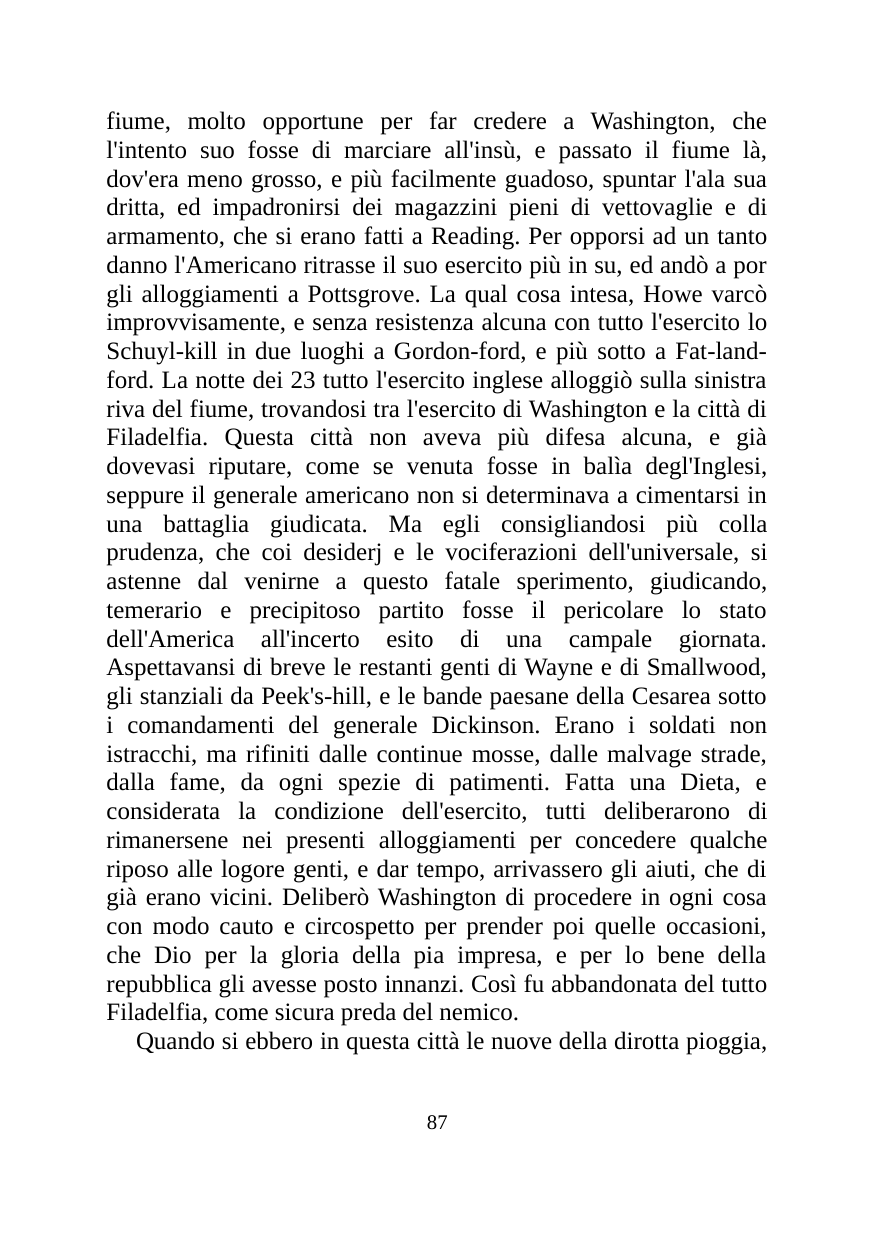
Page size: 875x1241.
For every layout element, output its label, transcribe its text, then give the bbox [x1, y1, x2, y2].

text Quando si ebbero in questa città le nuove della dirotta pioggia, [106, 1026, 768, 1055]
text fiume, molto opportune per far credere a Washington, che l'intento suo fosse di marciare all'insù, e passato il fiume là, dov'era meno grosso, e più facilmente guadoso, spuntar l'ala sua dritta, ed impadronirsi dei magazzini pieni di vettovaglie e di armamento, che si erano fatti a Reading. Per opporsi ad un tanto danno l'Americano ritrasse il suo esercito più in su, ed andò a por gli alloggiamenti a Pottsgrove. La qual cosa intesa, Howe varcò improvvisamente, e senza resistenza alcuna con tutto l'esercito lo Schuyl-kill in due luoghi a Gordon-ford, e più sotto a Fat-land-ford. La notte dei 23 tutto l'esercito inglese alloggiò sulla sinistra riva del fiume, trovandosi tra l'esercito di Washington e la città di Filadelfia. Questa città non aveva più difesa alcuna, e già dovevasi riputare, come se venuta fosse in balìa degl'Inglesi, seppure il generale americano non si determinava a cimentarsi in una battaglia giudicata. Ma egli consigliandosi più colla prudenza, che coi desiderj e le vociferazioni dell'universale, si astenne dal venirne a questo fatale sperimento, giudicando, temerario e precipitoso partito fosse il pericolare lo stato dell'America all'incerto esito di una campale giornata. Aspettavansi di breve le restanti genti di Wayne e di Smallwood, gli stanziali da Peek's-hill, e le bande paesane della Cesarea sotto i comandamenti del generale Dickinson. Erano i soldati non istracchi, ma rifiniti dalle continue mosse, dalle malvage strade, dalla fame, da ogni spezie di patimenti. Fatta una Dieta, e considerata la condizione dell'esercito, tutti deliberarono di rimanersene nei presenti alloggiamenti per concedere qualche riposo alle logore genti, e dar tempo, arrivassero gli aiuti, che di già erano vicini. Deliberò Washington di procedere in ogni cosa con modo cauto e circospetto per prender poi quelle occasioni, che Dio per la gloria della pia impresa, e per lo bene della repubblica gli avesse posto innanzi. Così fu abbandonata del tutto Filadelfia, come sicura preda del nemico. [106, 106, 768, 1026]
